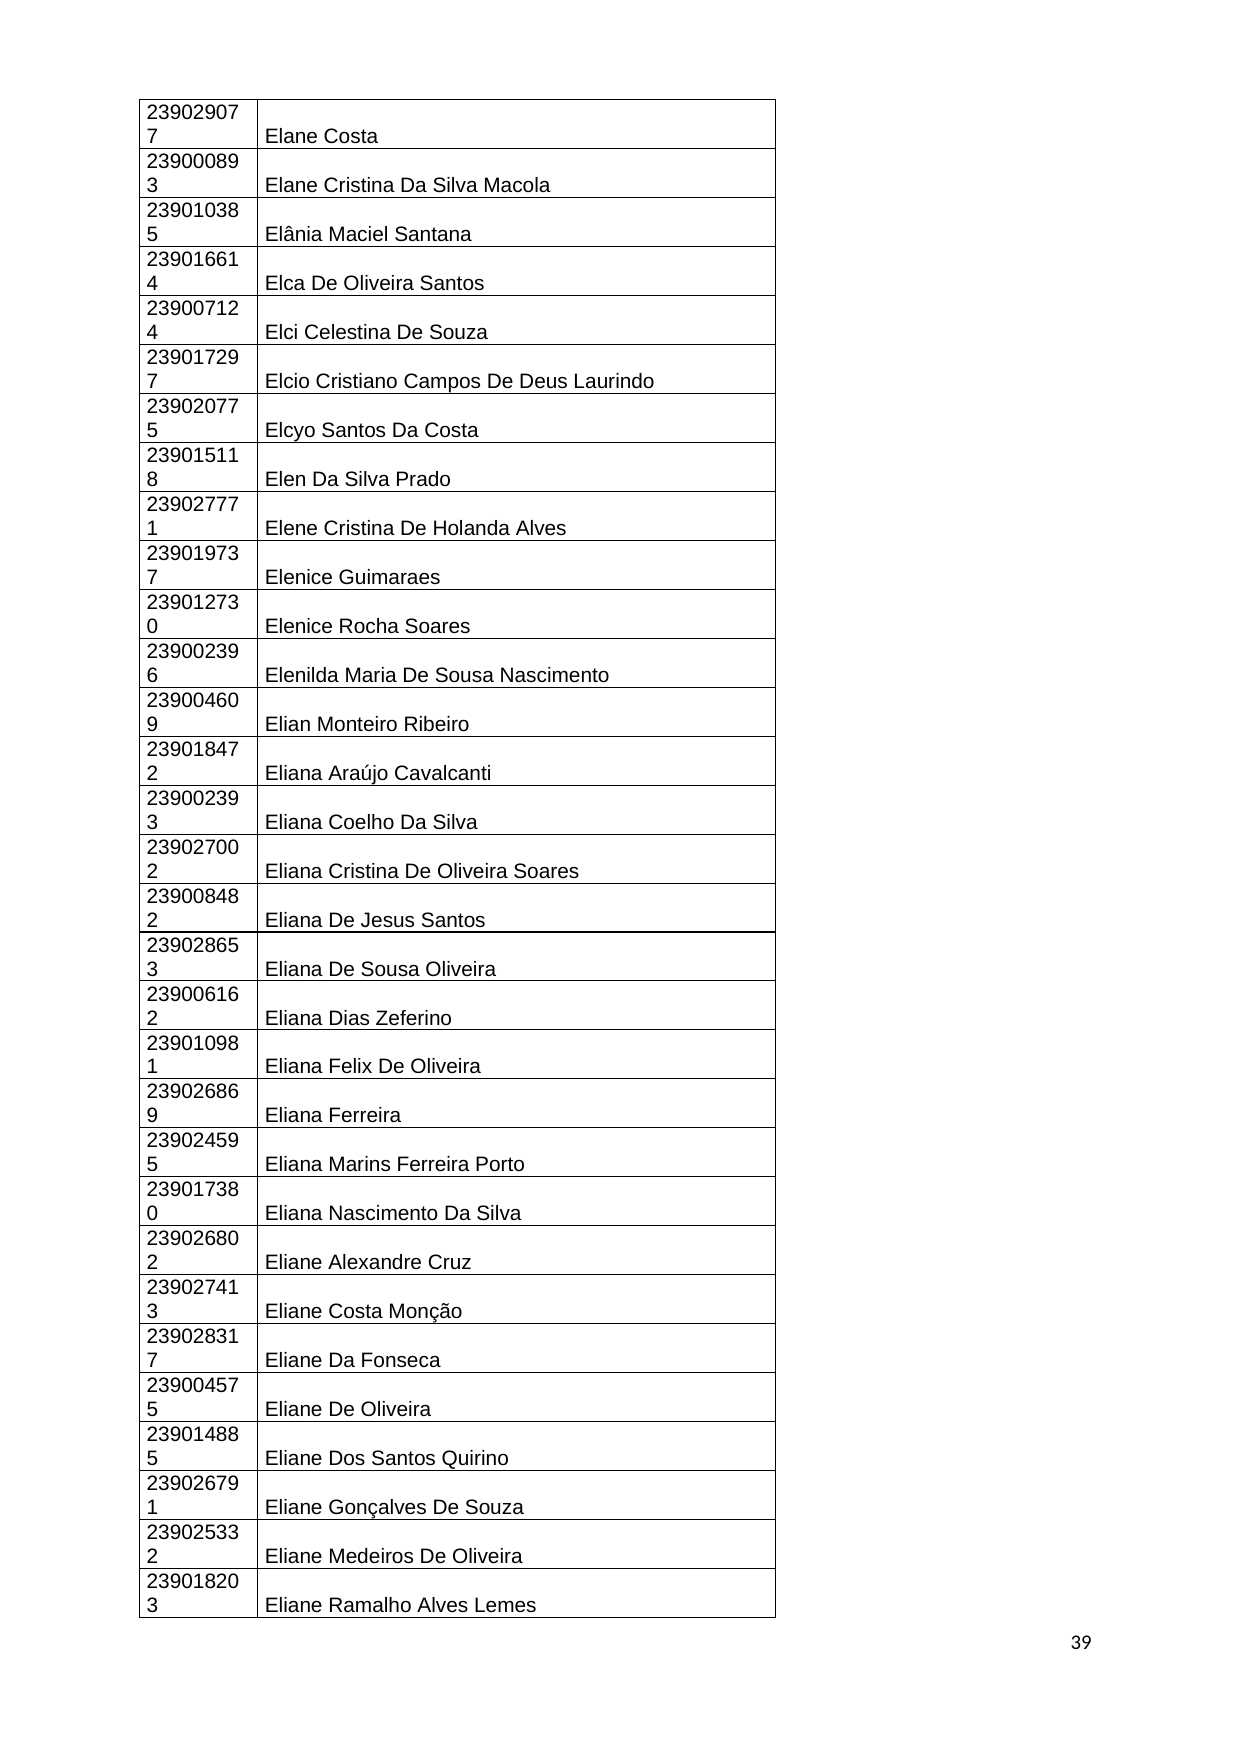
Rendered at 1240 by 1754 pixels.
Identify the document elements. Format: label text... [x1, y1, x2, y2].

table_cell 239026869 [140, 1079, 257, 1127]
table_cell 239007124 [140, 296, 257, 344]
table_cell Eliane Medeiros De Oliveira [258, 1520, 775, 1568]
table_cell 239026802 [140, 1226, 257, 1274]
table_cell Eliane Alexandre Cruz [258, 1226, 775, 1274]
table_cell 239017297 [140, 345, 257, 393]
table_cell 239027771 [140, 492, 257, 540]
table_cell 239025332 [140, 1520, 257, 1568]
table_cell Eliana Marins Ferreira Porto [258, 1128, 775, 1176]
table_cell 239028317 [140, 1324, 257, 1372]
table_cell Eliane Da Fonseca [258, 1324, 775, 1372]
table_cell 239010385 [140, 198, 257, 246]
table_cell 239016614 [140, 247, 257, 295]
table_cell Elcio Cristiano Campos De Deus Laurindo [258, 345, 775, 393]
table_cell Eliana Nascimento Da Silva [258, 1177, 775, 1225]
table_cell Eliana Dias Zeferino [258, 981, 775, 1029]
table_cell Elca De Oliveira Santos [258, 247, 775, 295]
table_cell 239015118 [140, 443, 257, 491]
table_cell 239027413 [140, 1275, 257, 1323]
table_cell Eliana De Sousa Oliveira [258, 933, 775, 980]
table_cell 239010981 [140, 1030, 257, 1078]
table_cell Eliane Dos Santos Quirino [258, 1422, 775, 1470]
table_cell Eliana Coelho Da Silva [258, 786, 775, 833]
table_cell 239002393 [140, 786, 257, 833]
table_cell Elene Cristina De Holanda Alves [258, 492, 775, 540]
table_cell Elane Costa [258, 100, 775, 148]
table_cell 239027002 [140, 835, 257, 882]
table_cell Eliana Cristina De Oliveira Soares [258, 835, 775, 882]
table_cell 239026791 [140, 1471, 257, 1519]
table_cell Eliana Felix De Oliveira [258, 1030, 775, 1078]
table_cell 239017380 [140, 1177, 257, 1225]
table_cell Elcyo Santos Da Costa [258, 394, 775, 442]
table_cell Eliane Gonçalves De Souza [258, 1471, 775, 1519]
table_cell 239014885 [140, 1422, 257, 1470]
table_cell 239019737 [140, 541, 257, 589]
table_cell 239020775 [140, 394, 257, 442]
table_cell 239018472 [140, 737, 257, 784]
table_cell Elci Celestina De Souza [258, 296, 775, 344]
table_cell 239004609 [140, 688, 257, 736]
table_cell Eliane Costa Monção [258, 1275, 775, 1323]
table_cell Eliane Ramalho Alves Lemes [258, 1569, 775, 1617]
table_cell Elane Cristina Da Silva Macola [258, 149, 775, 197]
table_cell 239008482 [140, 884, 257, 931]
table_cell Elen Da Silva Prado [258, 443, 775, 491]
table_cell Elenilda Maria De Sousa Nascimento [258, 639, 775, 687]
table_cell 239018203 [140, 1569, 257, 1617]
table_cell 239012730 [140, 590, 257, 638]
table_cell Elânia Maciel Santana [258, 198, 775, 246]
table_cell 239029077 [140, 100, 257, 148]
table_cell 239028653 [140, 933, 257, 980]
table_cell 239000893 [140, 149, 257, 197]
table_cell Eliane De Oliveira [258, 1373, 775, 1421]
table_cell Eliana De Jesus Santos [258, 884, 775, 931]
table_cell Elenice Rocha Soares [258, 590, 775, 638]
table_cell 239006162 [140, 981, 257, 1029]
table_cell Eliana Araújo Cavalcanti [258, 737, 775, 784]
table_cell 239002396 [140, 639, 257, 687]
table_cell Elenice Guimaraes [258, 541, 775, 589]
table_cell 239004575 [140, 1373, 257, 1421]
table_cell Eliana Ferreira [258, 1079, 775, 1127]
table_cell Elian Monteiro Ribeiro [258, 688, 775, 736]
table_cell 239024595 [140, 1128, 257, 1176]
